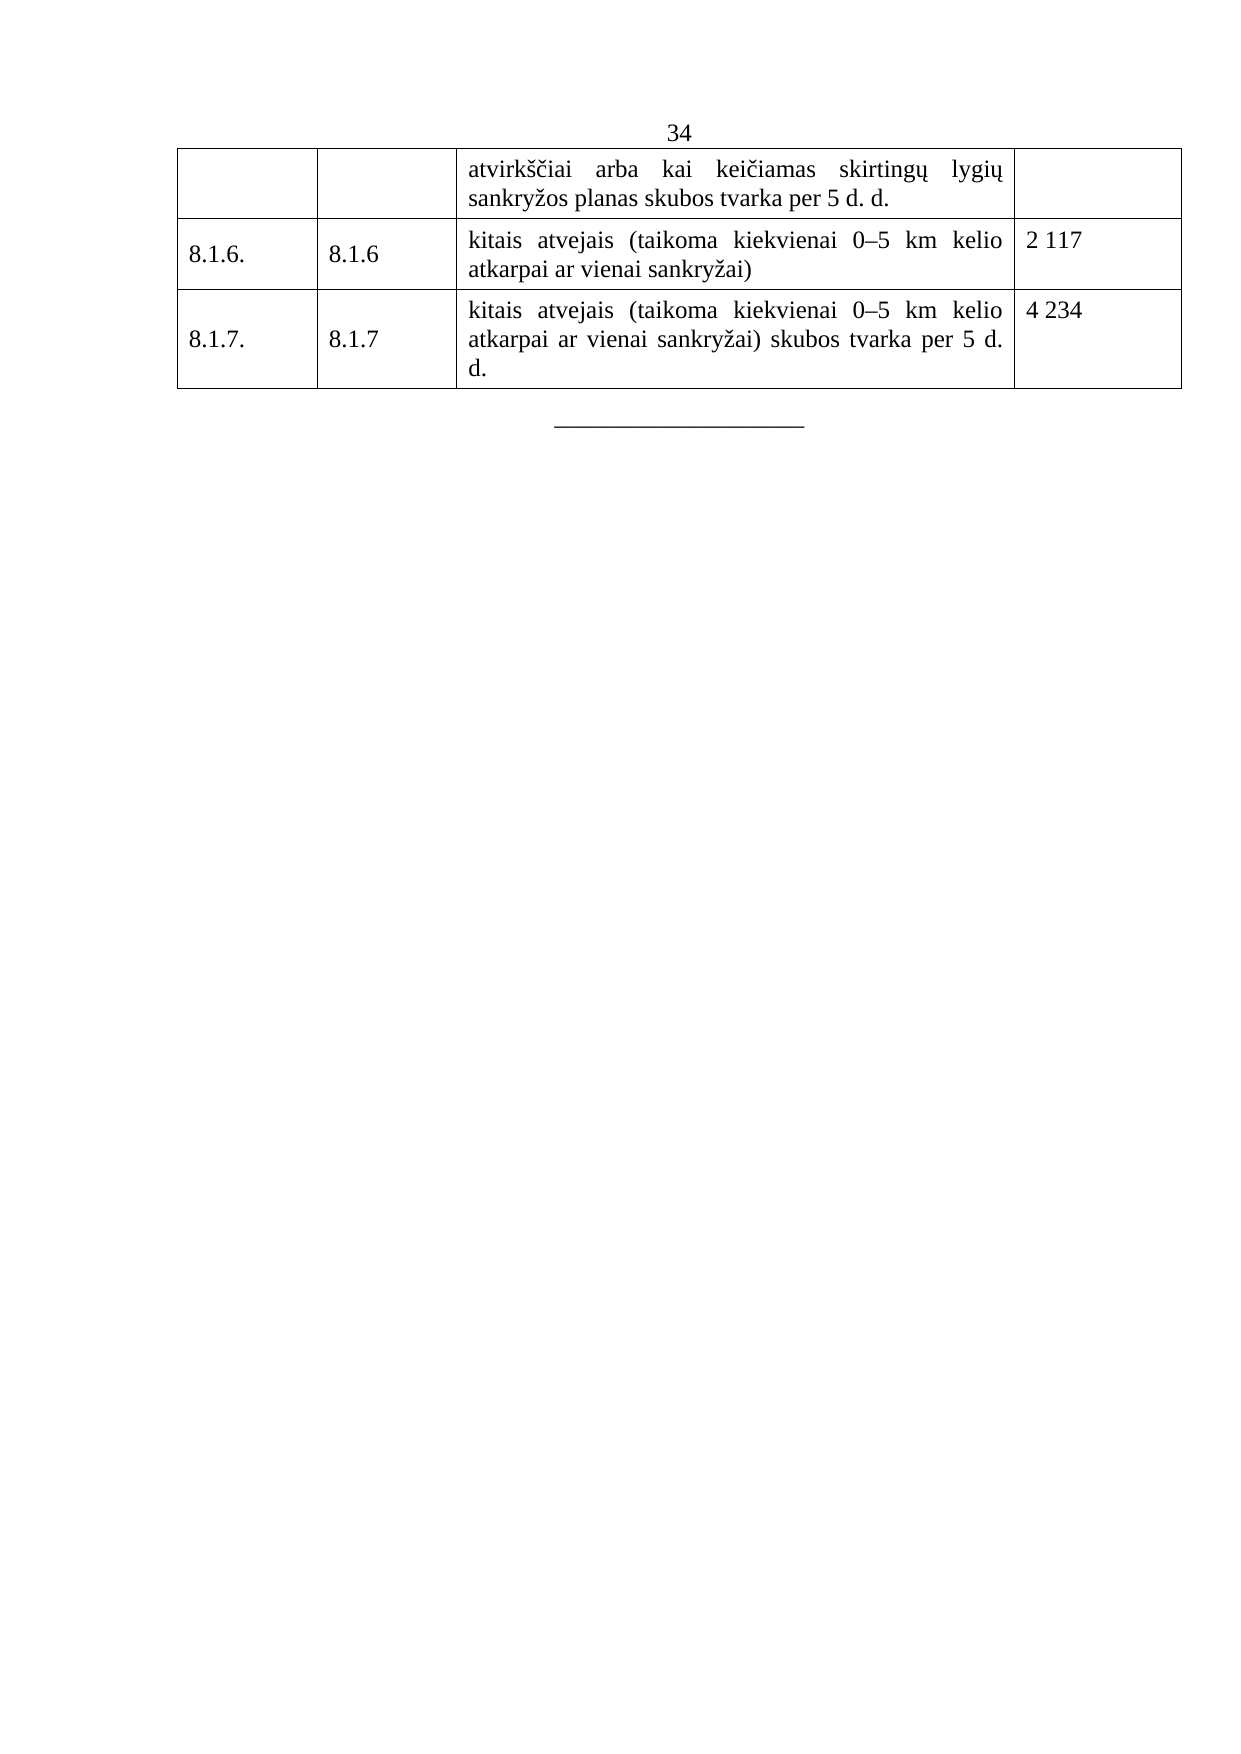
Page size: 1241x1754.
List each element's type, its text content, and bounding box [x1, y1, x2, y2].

table_cell atvirkščiai arba kai keičiamas skirtingų lygių sankryžos planas skubos tvarka per 5 d. d. [457, 149, 1014, 218]
table_cell 4 234 [1015, 290, 1181, 388]
table_cell 2 117 [1015, 219, 1181, 288]
table_cell 8.1.7 [318, 290, 456, 388]
table_cell [318, 149, 456, 218]
table_cell [1015, 149, 1181, 218]
table_cell 8.1.6 [318, 219, 456, 288]
table_cell [178, 149, 317, 218]
text –––––––––––––––––––– [177, 410, 1181, 439]
table_cell 8.1.6. [178, 219, 317, 288]
table_cell kitais atvejais (taikoma kiekvienai 0–5 km kelio atkarpai ar vienai sankryžai) skubos tvarka per 5 d. d. [457, 290, 1014, 388]
table_cell kitais atvejais (taikoma kiekvienai 0–5 km kelio atkarpai ar vienai sankryžai) [457, 219, 1014, 288]
table_cell 8.1.7. [178, 290, 317, 388]
